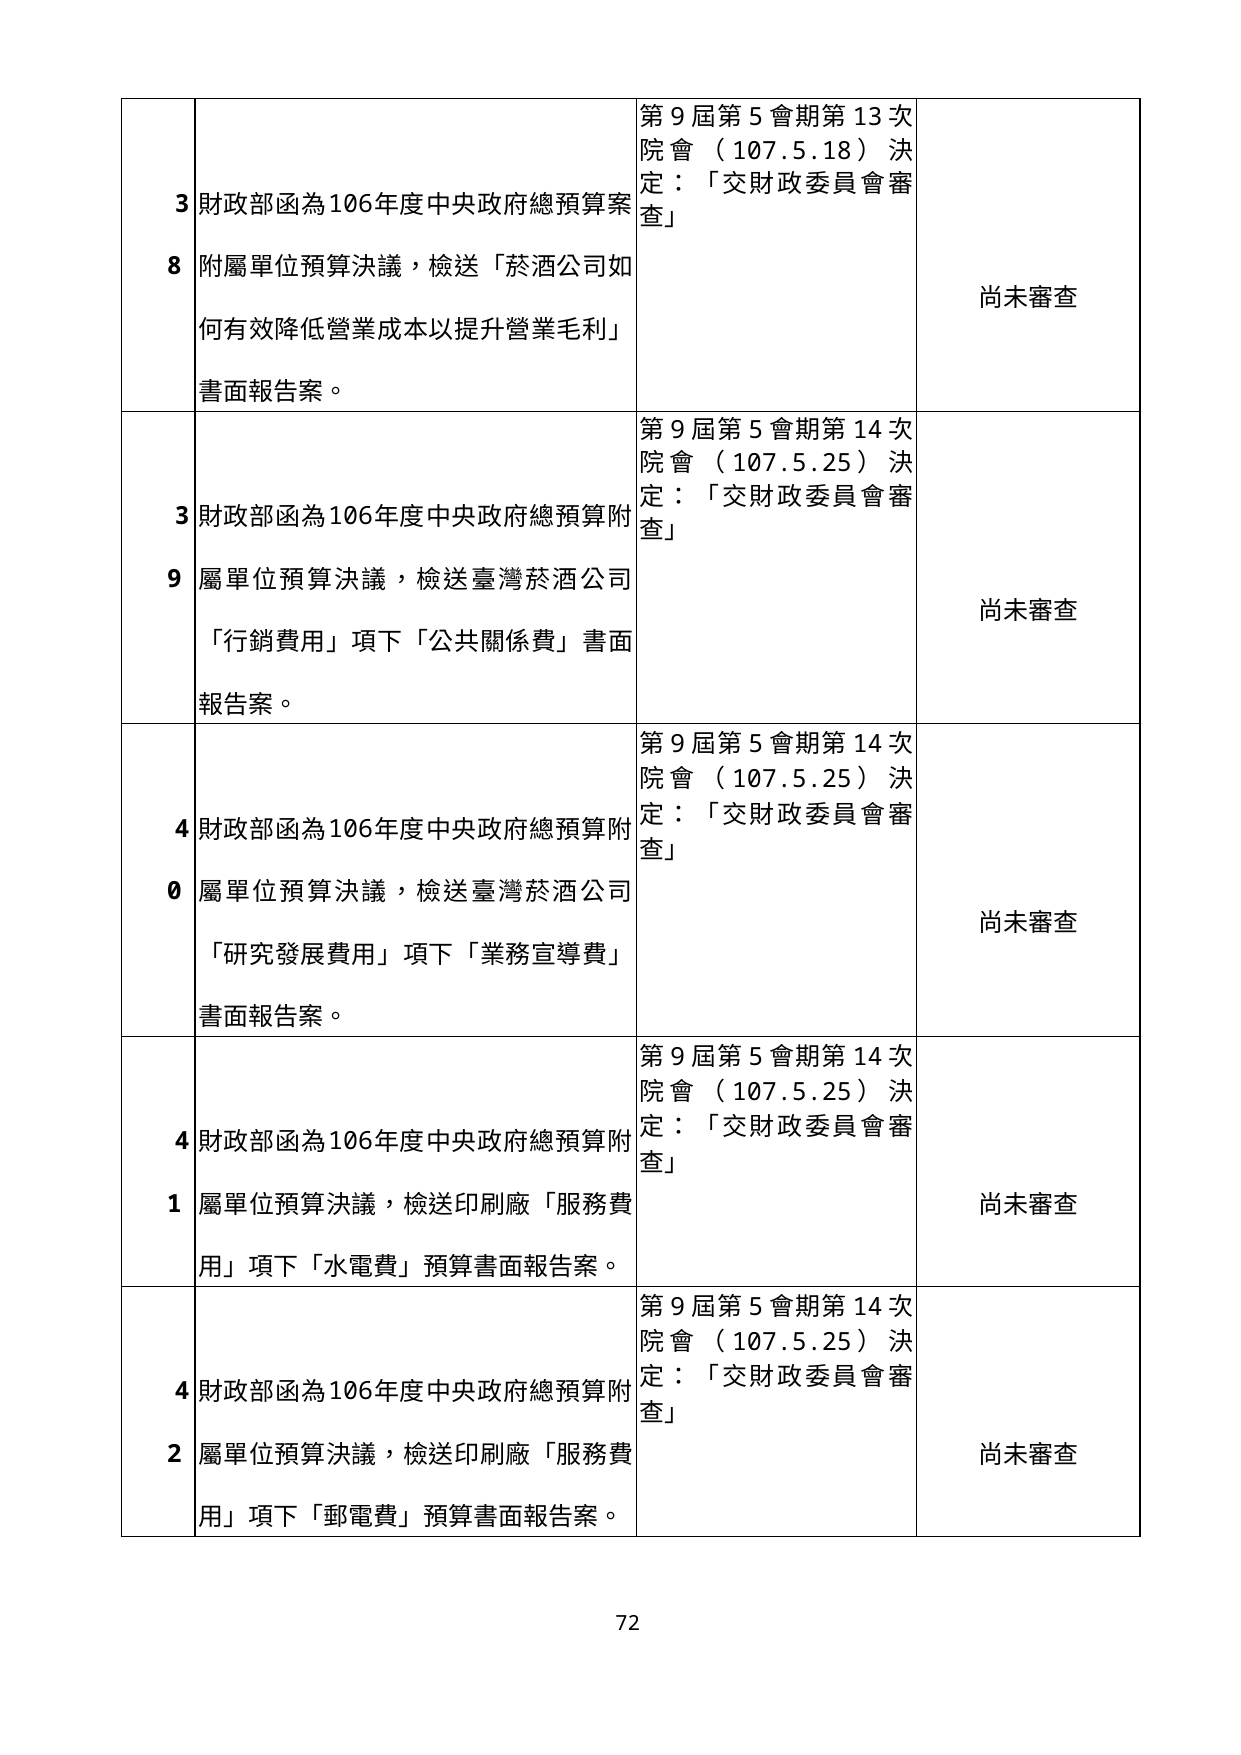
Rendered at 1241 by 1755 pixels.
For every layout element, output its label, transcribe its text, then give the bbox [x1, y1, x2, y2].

table_cell 尚未審查 [917, 1037, 1139, 1286]
table_cell 財政部函為106年度中央政府總預算附屬單位預算決議，檢送印刷廠「服務費用」項下「水電費」預算書面報告案。 [196, 1037, 636, 1286]
table_cell 財政部函為106年度中央政府總預算附屬單位預算決議，檢送臺灣菸酒公司「研究發展費用」項下「業務宣導費」書面報告案。 [196, 724, 636, 1036]
table_cell 第9屆第5會期第14次院會（107.5.25）決定：「交財政委員會審查」 [637, 1037, 916, 1286]
table_cell 財政部函為106年度中央政府總預算附屬單位預算決議，檢送臺灣菸酒公司「行銷費用」項下「公共關係費」書面報告案。 [196, 412, 636, 723]
table_cell 尚未審查 [917, 99, 1139, 411]
table_cell 尚未審查 [917, 724, 1139, 1036]
table_cell 第9屆第5會期第14次院會（107.5.25）決定：「交財政委員會審查」 [637, 724, 916, 1036]
table_cell 尚未審查 [917, 412, 1139, 723]
table_cell [122, 1287, 194, 1536]
table_cell [122, 1037, 194, 1286]
table_cell 第9屆第5會期第13次院會（107.5.18）決定：「交財政委員會審查」 [637, 99, 916, 411]
table_cell [122, 724, 194, 1036]
table_cell 第9屆第5會期第14次院會（107.5.25）決定：「交財政委員會審查」 [637, 1287, 916, 1536]
table_cell 第9屆第5會期第14次院會（107.5.25）決定：「交財政委員會審查」 [637, 412, 916, 723]
table_cell 財政部函為106年度中央政府總預算附屬單位預算決議，檢送印刷廠「服務費用」項下「郵電費」預算書面報告案。 [196, 1287, 636, 1536]
table_cell 財政部函為106年度中央政府總預算案附屬單位預算決議，檢送「菸酒公司如何有效降低營業成本以提升營業毛利」書面報告案。 [196, 99, 636, 411]
table_cell 尚未審查 [917, 1287, 1139, 1536]
table_cell [122, 412, 194, 723]
table_cell [122, 99, 194, 411]
